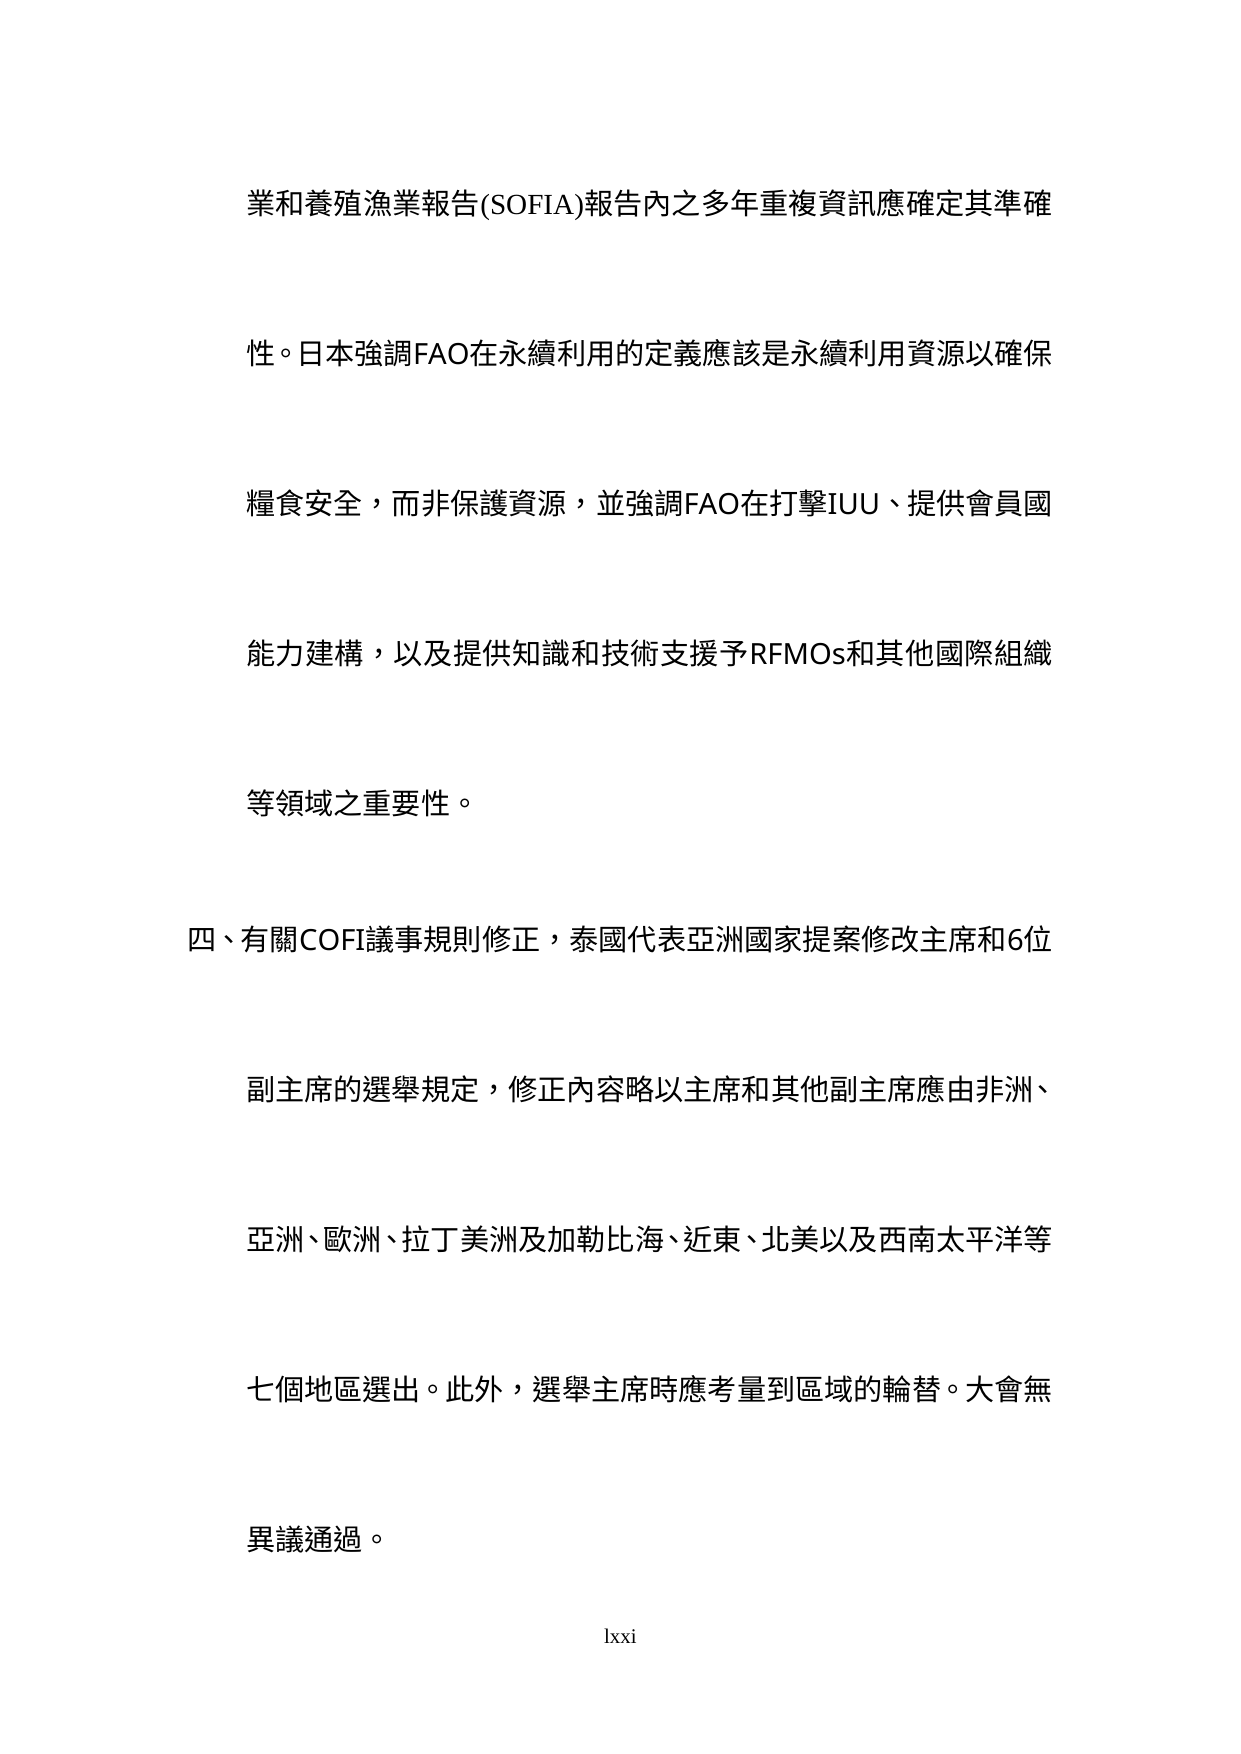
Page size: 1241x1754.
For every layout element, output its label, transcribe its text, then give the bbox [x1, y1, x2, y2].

text 業和養殖漁業報告(SOFIA)報告內之多年重複資訊應確定其準確性。日本強調FAO在永續利用的定義應該是永續利用資源以確保糧食安全，而非保護資源，並強調FAO在打擊IUU、提供會員國能力建構，以及提供知識和技術支援予RFMOs和其他國際組織等領域之重要性。 [187, 164, 1053, 839]
text 四、有關COFI議事規則修正，泰國代表亞洲國家提案修改主席和6位副主席的選舉規定，修正內容略以主席和其他副主席應由非洲、亞洲、歐洲、拉丁美洲及加勒比海、近東、北美以及西南太平洋等七個地區選出。此外，選舉主席時應考量到區域的輪替。大會無異議通過。 [187, 901, 1053, 1576]
